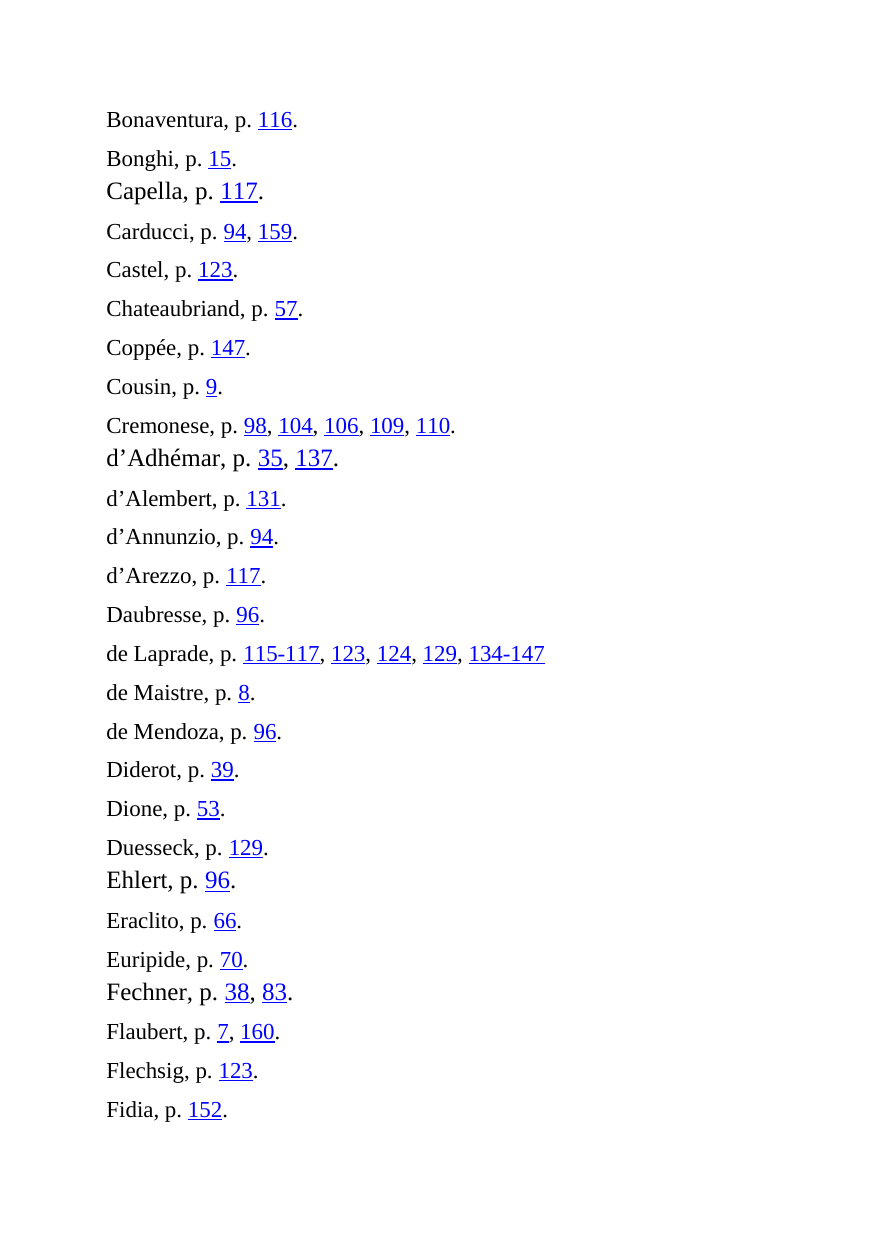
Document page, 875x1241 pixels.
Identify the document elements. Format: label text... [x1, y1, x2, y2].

text Bonghi, p. 15. [106, 145, 768, 171]
text Ehlert, p. 96. [106, 866, 768, 894]
text Fidia, p. 152. [106, 1096, 768, 1122]
text Eraclito, p. 66. [106, 907, 768, 933]
text Flaubert, p. 7, 160. [106, 1018, 768, 1045]
text de Mendoza, p. 96. [106, 718, 768, 744]
text Coppée, p. 147. [106, 334, 768, 361]
text Carducci, p. 94, 159. [106, 218, 768, 244]
text Flechsig, p. 123. [106, 1057, 768, 1083]
text Dione, p. 53. [106, 795, 768, 822]
text Duesseck, p. 129. [106, 834, 768, 861]
text Cremonese, p. 98, 104, 106, 109, 110. [106, 412, 768, 438]
text de Maistre, p. 8. [106, 679, 768, 705]
text Fechner, p. 38, 83. [106, 977, 768, 1006]
text de Laprade, p. 115-117, 123, 124, 129, 134-147 [106, 640, 768, 666]
text d’Adhémar, p. 35, 137. [106, 443, 768, 472]
text Daubresse, p. 96. [106, 601, 768, 627]
text d’Annunzio, p. 94. [106, 523, 768, 550]
text Castel, p. 123. [106, 257, 768, 283]
text d’Alembert, p. 131. [106, 484, 768, 511]
text Chateaubriand, p. 57. [106, 295, 768, 322]
text Euripide, p. 70. [106, 946, 768, 972]
text Bonaventura, p. 116. [106, 106, 768, 133]
text Capella, p. 117. [106, 176, 768, 205]
text Diderot, p. 39. [106, 757, 768, 783]
text d’Arezzo, p. 117. [106, 562, 768, 589]
text Cousin, p. 9. [106, 373, 768, 399]
